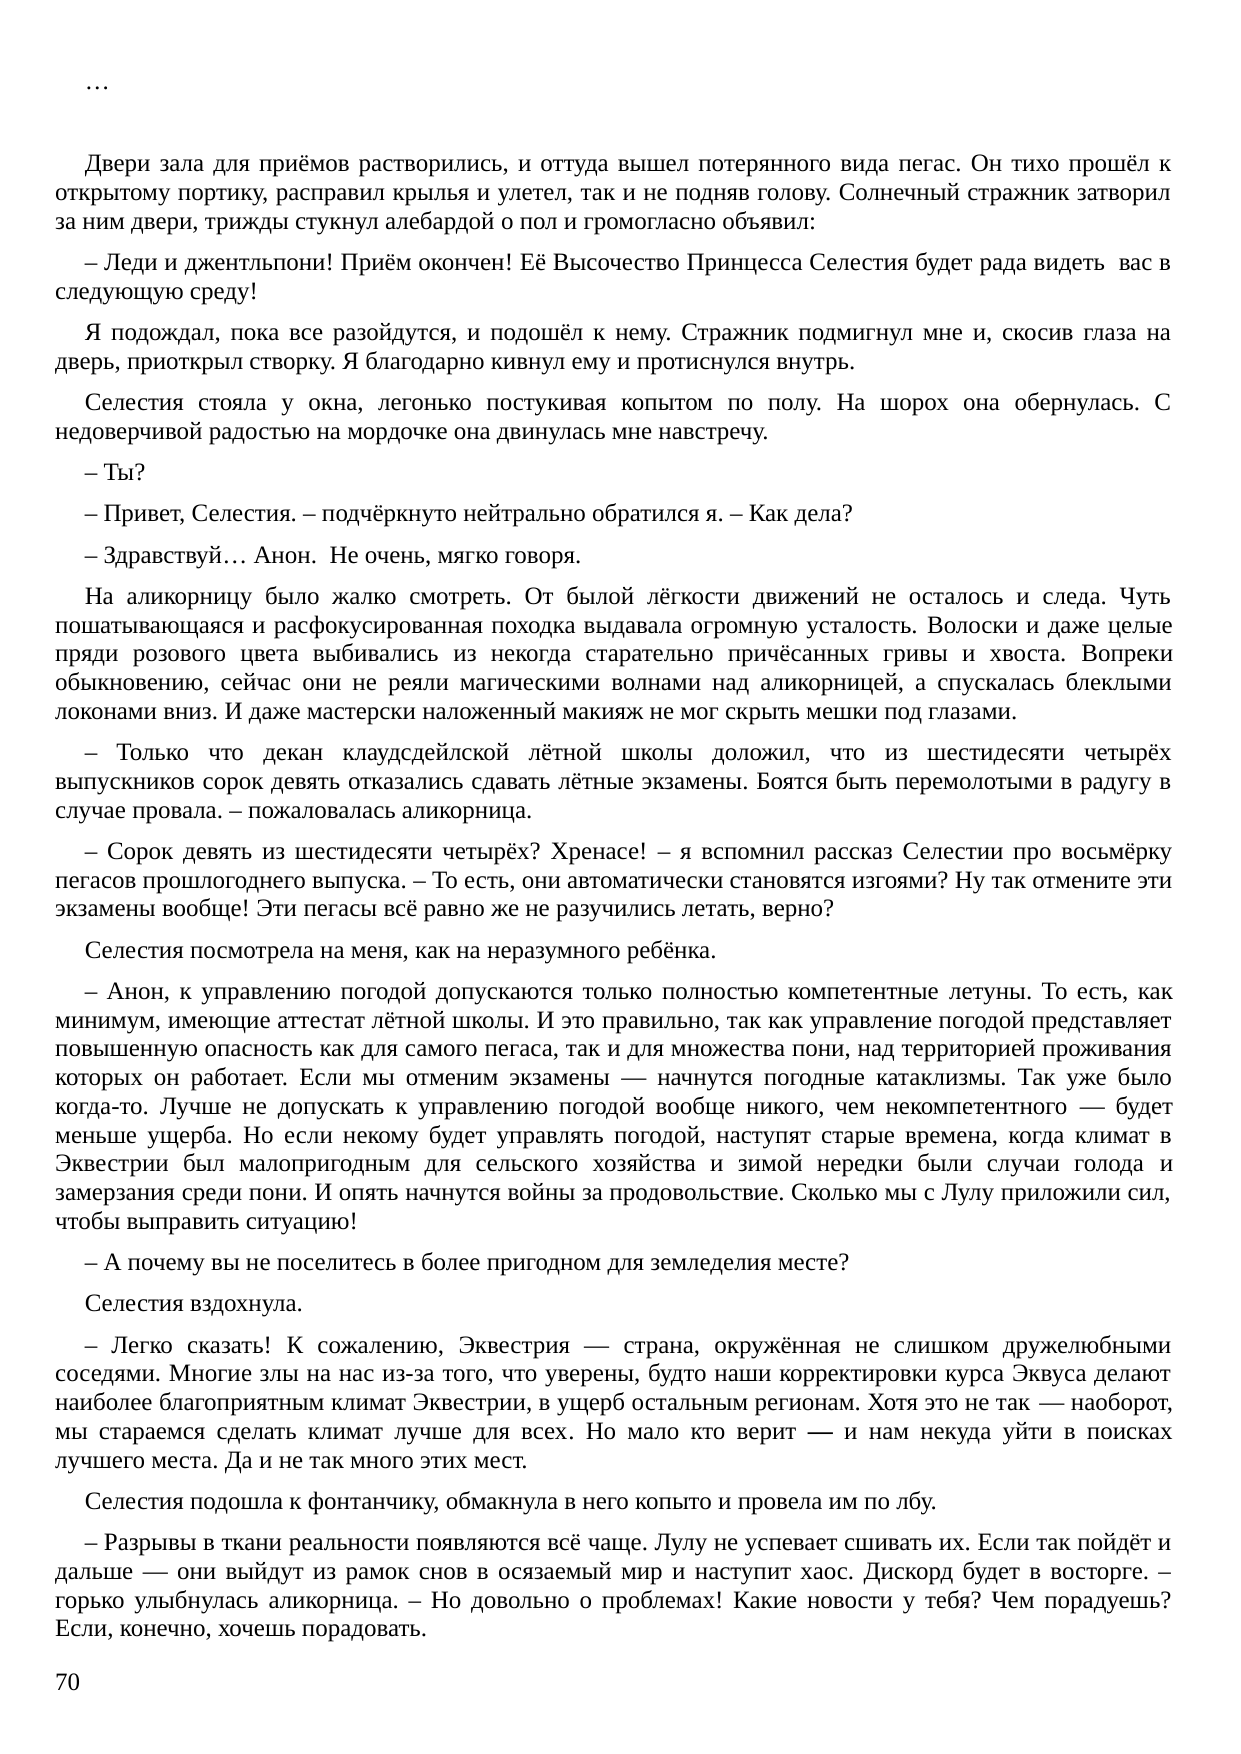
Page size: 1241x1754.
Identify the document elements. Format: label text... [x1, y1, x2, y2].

text Я подождал, пока все разойдутся, и подошёл к нему. Стражник подмигнул мне и, скосив глаза на дверь, приоткрыл створку. Я благодарно кивнул ему и протиснулся внутрь. [55, 317, 1173, 375]
text – Разрывы в ткани реальности появляются всё чаще. Лулу не успевает сшивать их. Если так пойдёт и дальше — они выйдут из рамок снов в осязаемый мир и наступит хаос. Дискорд будет в восторге. – горько улыбнулась аликорница. – Но довольно о проблемах! Какие новости у тебя? Чем порадуешь? Если, конечно, хочешь порадовать. [55, 1527, 1173, 1642]
text – Ты? [55, 457, 1173, 486]
text – Леди и джентльпони! Приём окончен! Её Высочество Принцесса Селестия будет рада видеть вас в следующую среду! [55, 247, 1173, 305]
text Селестия подошла к фонтанчику, обмакнула в него копыто и провела им по лбу. [55, 1486, 1173, 1515]
text – Привет, Селестия. – подчёркнуто нейтрально обратился я. – Как дела? [55, 498, 1173, 527]
text Селестия стояла у окна, легонько постукивая копытом по полу. На шорох она обернулась. С недоверчивой радостью на мордочке она двинулась мне навстречу. [55, 387, 1173, 445]
text На аликорницу было жалко смотреть. От былой лёгкости движений не осталось и следа. Чуть пошатывающаяся и расфокусированная походка выдавала огромную усталость. Волоски и даже целые пряди розового цвета выбивались из некогда старательно причёсанных гривы и хвоста. Вопреки обыкновению, сейчас они не реяли магическими волнами над аликорницей, а спускалась блеклыми локонами вниз. И даже мастерски наложенный макияж не мог скрыть мешки под глазами. [55, 581, 1173, 725]
text – Анон, к управлению погодой допускаются только полностью компетентные летуны. То есть, как минимум, имеющие аттестат лётной школы. И это правильно, так как управление погодой представляет повышенную опасность как для самого пегаса, так и для множества пони, над территорией проживания которых он работает. Если мы отменим экзамены — начнутся погодные катаклизмы. Так уже было когда-то. Лучше не допускать к управлению погодой вообще никого, чем некомпетентного — будет меньше ущерба. Но если некому будет управлять погодой, наступят старые времена, когда климат в Эквестрии был малопригодным для сельского хозяйства и зимой нередки были случаи голода и замерзания среди пони. И опять начнутся войны за продовольствие. Сколько мы с Лулу приложили сил, чтобы выправить ситуацию! [55, 976, 1173, 1235]
text Селестия посмотрела на меня, как на неразумного ребёнка. [55, 935, 1173, 963]
text – А почему вы не поселитесь в более пригодном для земледелия месте? [55, 1247, 1173, 1276]
text Двери зала для приёмов растворились, и оттуда вышел потерянного вида пегас. Он тихо прошёл к открытому портику, расправил крылья и улетел, так и не подняв голову. Солнечный стражник затворил за ним двери, трижды стукнул алебардой о пол и громогласно объявил: [55, 148, 1173, 235]
text … [55, 66, 1173, 95]
text – Сорок девять из шестидесяти четырёх? Хренасе! – я вспомнил рассказ Селестии про восьмёрку пегасов прошлогоднего выпуска. – То есть, они автоматически становятся изгоями? Ну так отмените эти экзамены вообще! Эти пегасы всё равно же не разучились летать, верно? [55, 836, 1173, 922]
text – Легко сказать! К сожалению, Эквестрия — страна, окружённая не слишком дружелюбными соседями. Многие злы на нас из-за того, что уверены, будто наши корректировки курса Эквуса делают наиболее благоприятным климат Эквестрии, в ущерб остальным регионам. Хотя это не так — наоборот, мы стараемся сделать климат лучше для всех. Но мало кто верит — и нам некуда уйти в поисках лучшего места. Да и не так много этих мест. [55, 1330, 1173, 1473]
text – Здравствуй… Анон. Не очень, мягко говоря. [55, 540, 1173, 568]
text Селестия вздохнула. [55, 1288, 1173, 1317]
text – Только что декан клаудсдейлской лётной школы доложил, что из шестидесяти четырёх выпускников сорок девять отказались сдавать лётные экзамены. Боятся быть перемолотыми в радугу в случае провала. – пожаловалась аликорница. [55, 737, 1173, 823]
